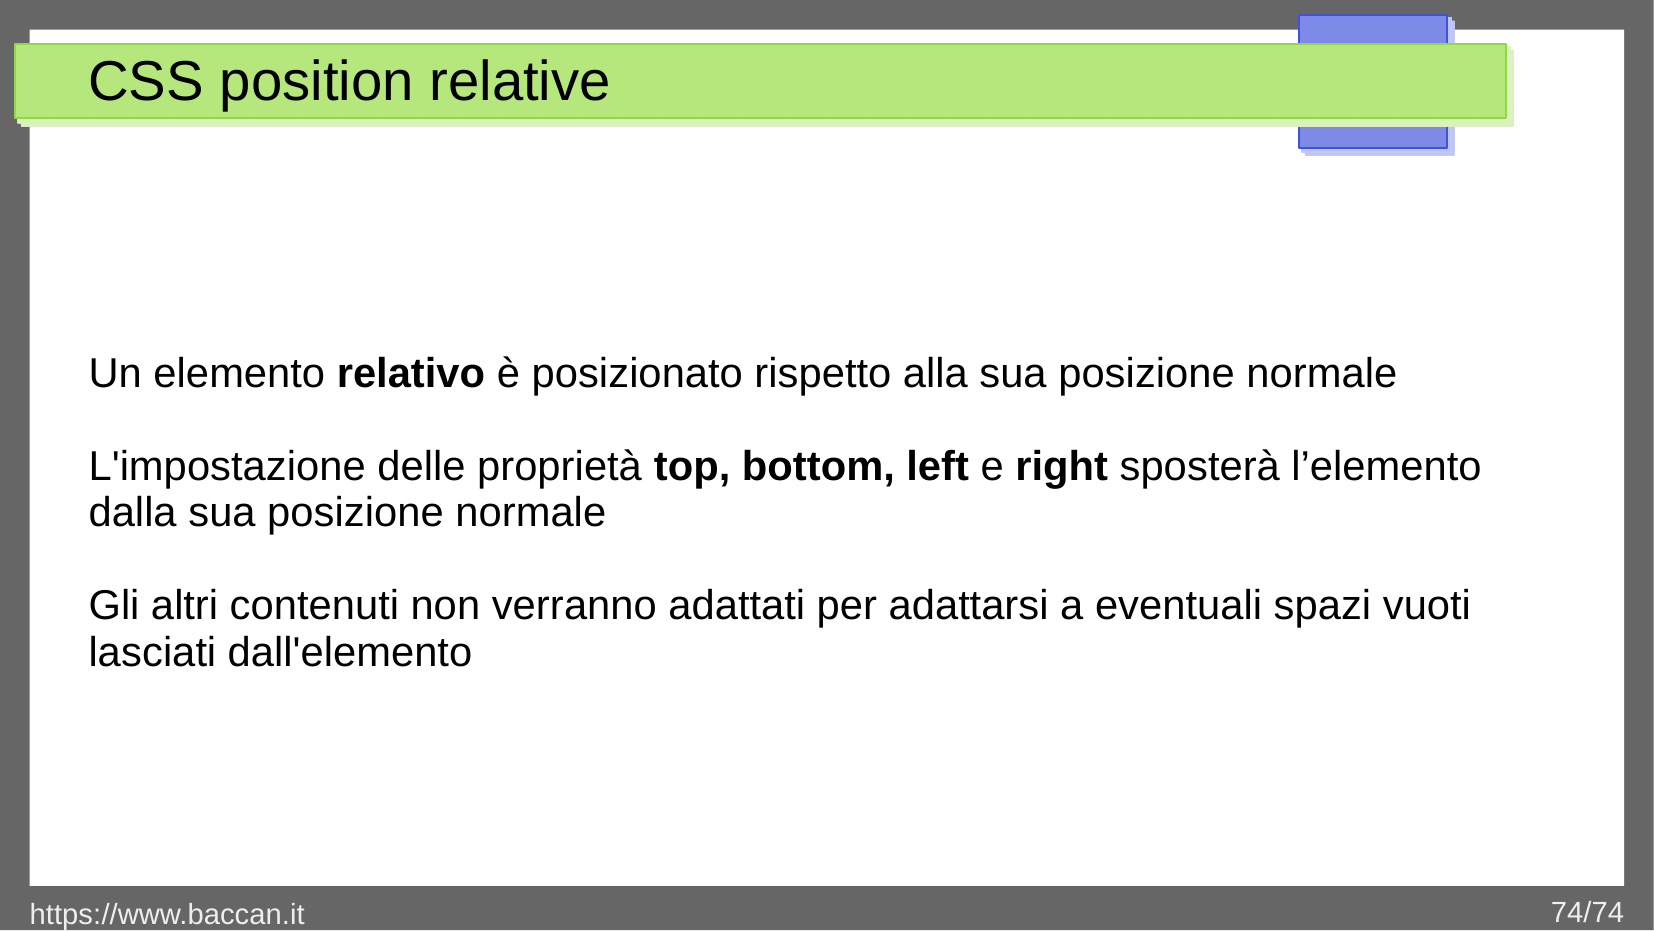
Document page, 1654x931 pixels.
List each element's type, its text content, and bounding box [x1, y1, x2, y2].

text_box Un elemento relativo è posizionato rispetto alla sua posizione normale L'impostazione delle proprietà top, bottom, left e right sposterà l’elemento dalla sua posizione normale Gli altri contenuti non verranno adattati per adattarsi a eventuali spazi vuoti lasciati dall'elemento [88, 186, 1565, 838]
title CSS position relative [88, 44, 1506, 119]
